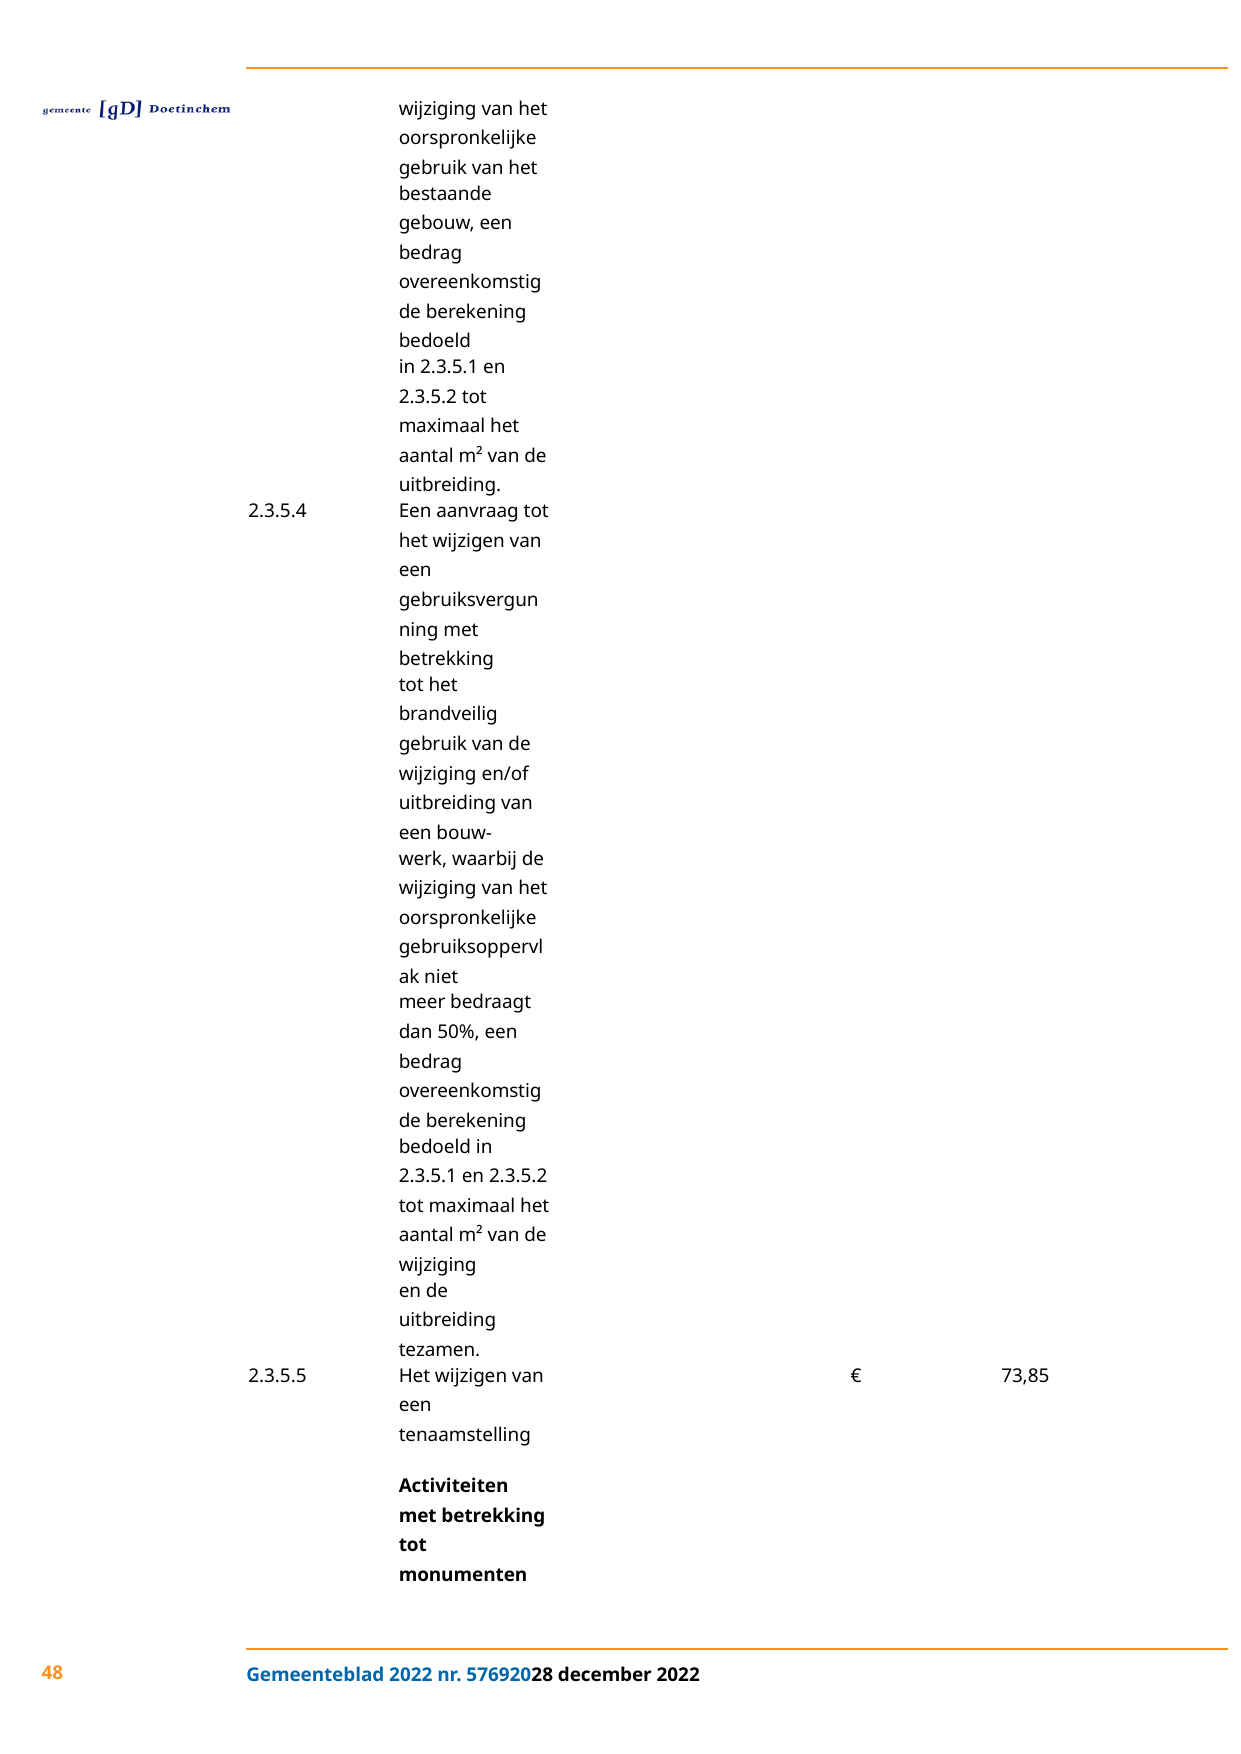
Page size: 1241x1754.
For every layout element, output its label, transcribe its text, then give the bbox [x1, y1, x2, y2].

picture [41, 47, 231, 172]
table_cell meer bedraagt dan 50%, een bedrag overeenkomstig de berekening [399, 989, 549, 1133]
table_cell [549, 1133, 700, 1277]
table_cell en de uitbreiding tezamen. [399, 1277, 549, 1362]
table_cell [549, 353, 700, 497]
table_cell [248, 989, 398, 1133]
table_cell Een aanvraag tot het wijzigen van een gebruiksvergunning met betrekking [399, 498, 549, 671]
table_cell [549, 1473, 700, 1587]
table_cell [850, 1133, 1001, 1277]
table_cell [700, 1133, 850, 1277]
table_cell in 2.3.5.1 en 2.3.5.2 tot maximaal het aantal m² van de uitbreiding. [399, 353, 549, 497]
table_cell [248, 1277, 398, 1362]
table_cell [248, 1133, 398, 1277]
table_cell [1001, 498, 1152, 671]
table_cell Activiteiten met betrekking tot monumenten [399, 1473, 549, 1587]
table_cell [1001, 845, 1152, 989]
table_cell Het wijzigen van een tenaamstelling [399, 1362, 549, 1447]
table_cell [549, 180, 700, 353]
table_cell [700, 1277, 850, 1362]
table_cell [549, 671, 700, 845]
table_cell wijziging van het oorspronkelijke gebruik van het [399, 95, 549, 180]
table_cell [549, 1277, 700, 1362]
table_cell [549, 1447, 700, 1472]
table_cell [1001, 353, 1152, 497]
table_cell 2.3.5.4 [248, 498, 398, 671]
table_cell [248, 671, 398, 845]
table_cell [1001, 671, 1152, 845]
table_cell € [850, 1362, 1001, 1447]
table_cell [248, 1473, 398, 1587]
table_cell tot het brandveilig gebruik van de wijziging en/of uitbreiding van een bouw- [399, 671, 549, 845]
table_cell [700, 989, 850, 1133]
table_cell [1001, 989, 1152, 1133]
table_cell 2.3.5.5 [248, 1362, 398, 1447]
table_cell [1001, 1473, 1152, 1587]
table_cell [850, 353, 1001, 497]
table_cell [850, 1277, 1001, 1362]
table_cell [700, 1447, 850, 1472]
table_cell [700, 180, 850, 353]
table_cell [549, 1362, 700, 1447]
table_cell [248, 1447, 398, 1472]
table_cell [850, 1473, 1001, 1587]
table_cell [549, 95, 700, 180]
table_cell [1001, 1133, 1152, 1277]
table_cell 73,85 [1001, 1362, 1152, 1447]
table_cell [549, 989, 700, 1133]
table_cell [850, 180, 1001, 353]
table_cell [1001, 95, 1152, 180]
table_cell werk, waarbij de wijziging van het oorspronkelijke gebruiksoppervlak niet [399, 845, 549, 989]
table_cell [1001, 1447, 1152, 1472]
table_cell bestaande gebouw, een bedrag overeenkomstig de berekening bedoeld [399, 180, 549, 353]
table_cell [700, 353, 850, 497]
table_cell [850, 845, 1001, 989]
table_cell [248, 95, 398, 180]
table_cell [700, 671, 850, 845]
table_cell [700, 1362, 850, 1447]
table_cell [850, 671, 1001, 845]
table_cell bedoeld in 2.3.5.1 en 2.3.5.2 tot maximaal het aantal m² van de wijziging [399, 1133, 549, 1277]
table_cell [700, 95, 850, 180]
table_cell [850, 1447, 1001, 1472]
table_cell [1001, 180, 1152, 353]
table_cell [399, 1447, 549, 1472]
table_cell [850, 95, 1001, 180]
table_cell [549, 845, 700, 989]
table_cell [248, 353, 398, 497]
table_cell [248, 845, 398, 989]
table_cell [700, 1473, 850, 1587]
table_cell [700, 845, 850, 989]
table_cell [1001, 1277, 1152, 1362]
table_cell [850, 498, 1001, 671]
table_cell [248, 180, 398, 353]
table_cell [549, 498, 700, 671]
table_cell [700, 498, 850, 671]
table_cell [850, 989, 1001, 1133]
